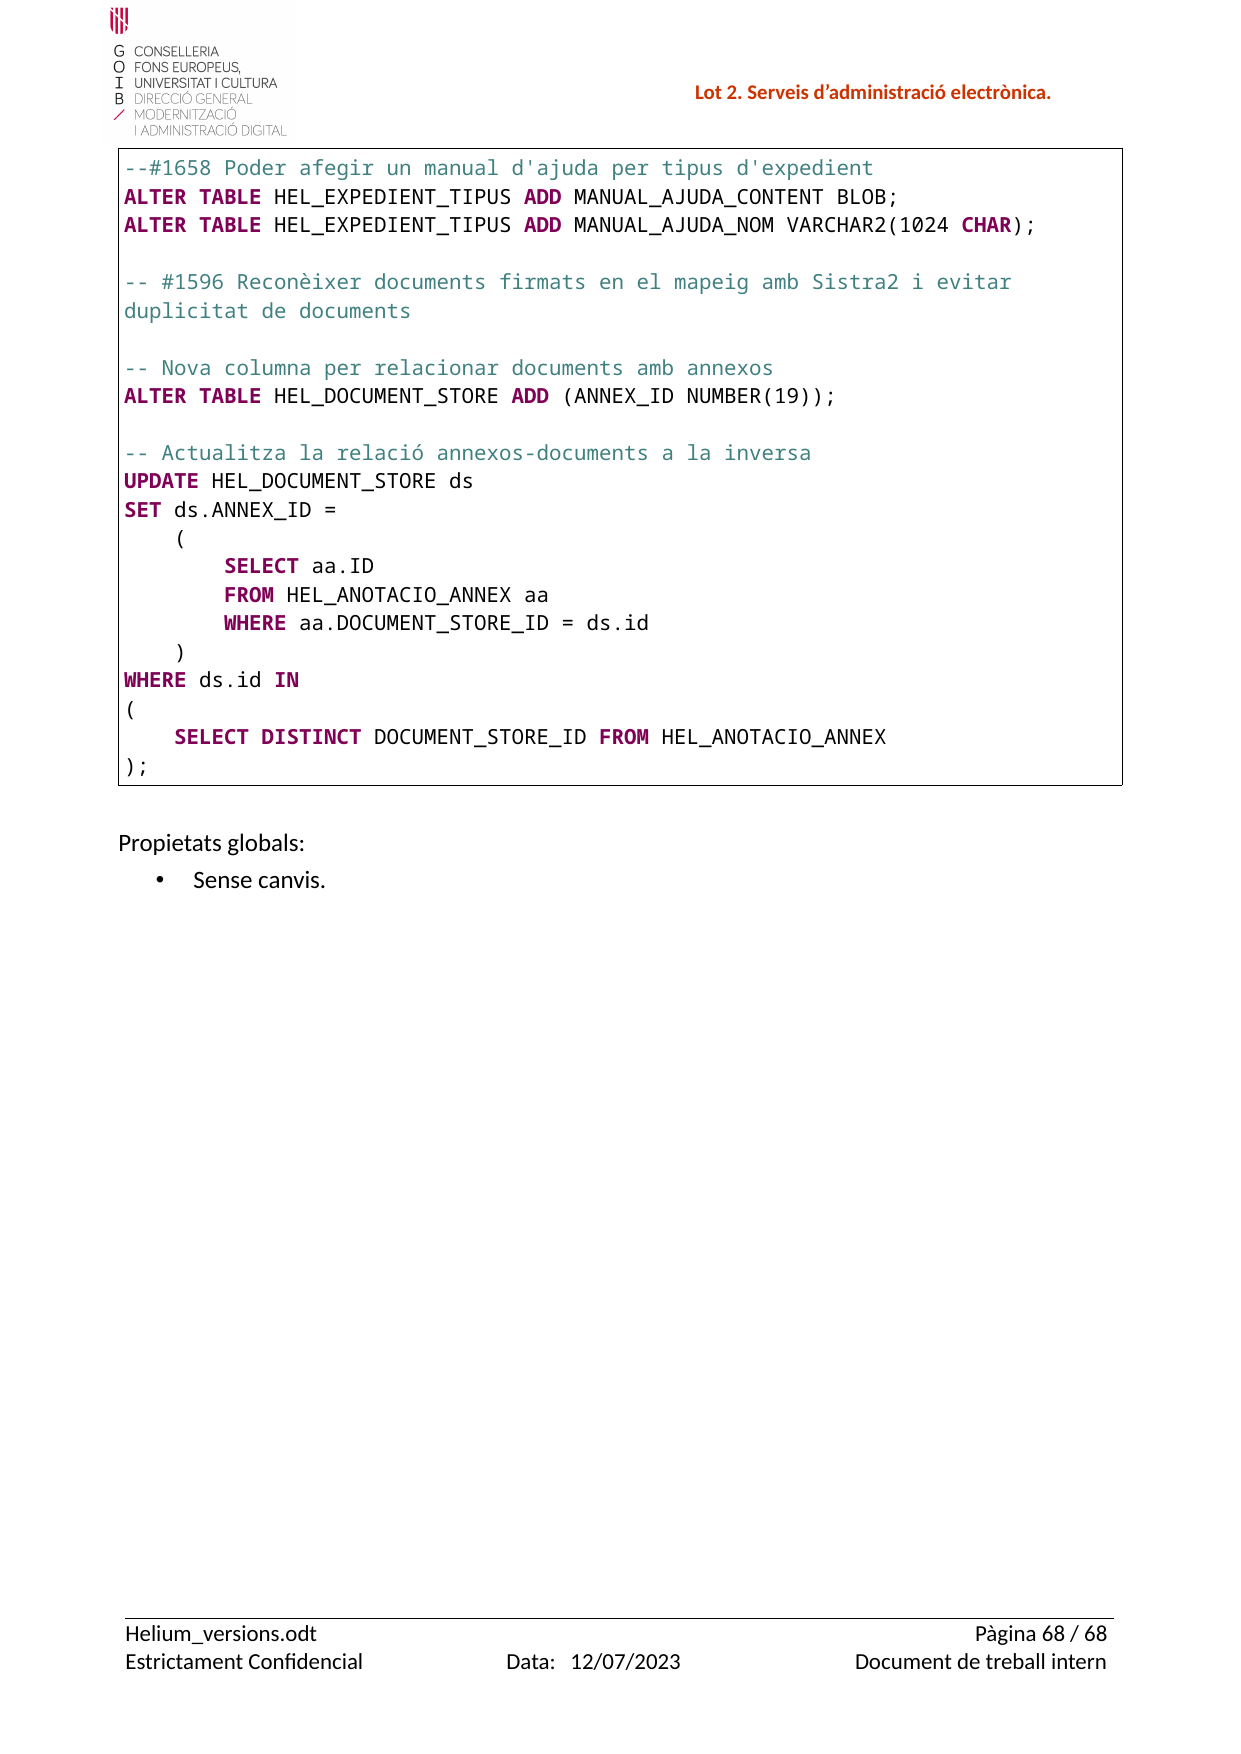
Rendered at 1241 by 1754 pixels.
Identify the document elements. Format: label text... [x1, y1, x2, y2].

list Sense canvis. [156, 864, 1122, 894]
text Propietats globals: [118, 827, 1122, 858]
picture [100, 0, 297, 144]
table_header --#1658 Poder afegir un manual d'ajuda per tipus d'expedient ALTER TABLE HEL_EXPEDIENT_TIPUS ADD MANUAL_AJUDA_CONTENT BLOB; ALTER TABLE HEL_EXPEDIENT_TIPUS ADD MANUAL_AJUDA_NOM VARCHAR2(1024 CHAR); -- #1596 Reconèixer documents firmats en el mapeig amb Sistra2 i evitar duplicitat de documents -- Nova columna per relacionar documents amb annexos ALTER TABLE HEL_DOCUMENT_STORE ADD (ANNEX_ID NUMBER(19)); -- Actualitza la relació annexos-documents a la inversa UPDATE HEL_DOCUMENT_STORE ds SET ds.ANNEX_ID = ( SELECT aa.ID FROM HEL_ANOTACIO_ANNEX aa WHERE aa.DOCUMENT_STORE_ID = ds.id ) WHERE ds.id IN ( SELECT DISTINCT DOCUMENT_STORE_ID FROM HEL_ANOTACIO_ANNEX ); [119, 149, 1122, 785]
